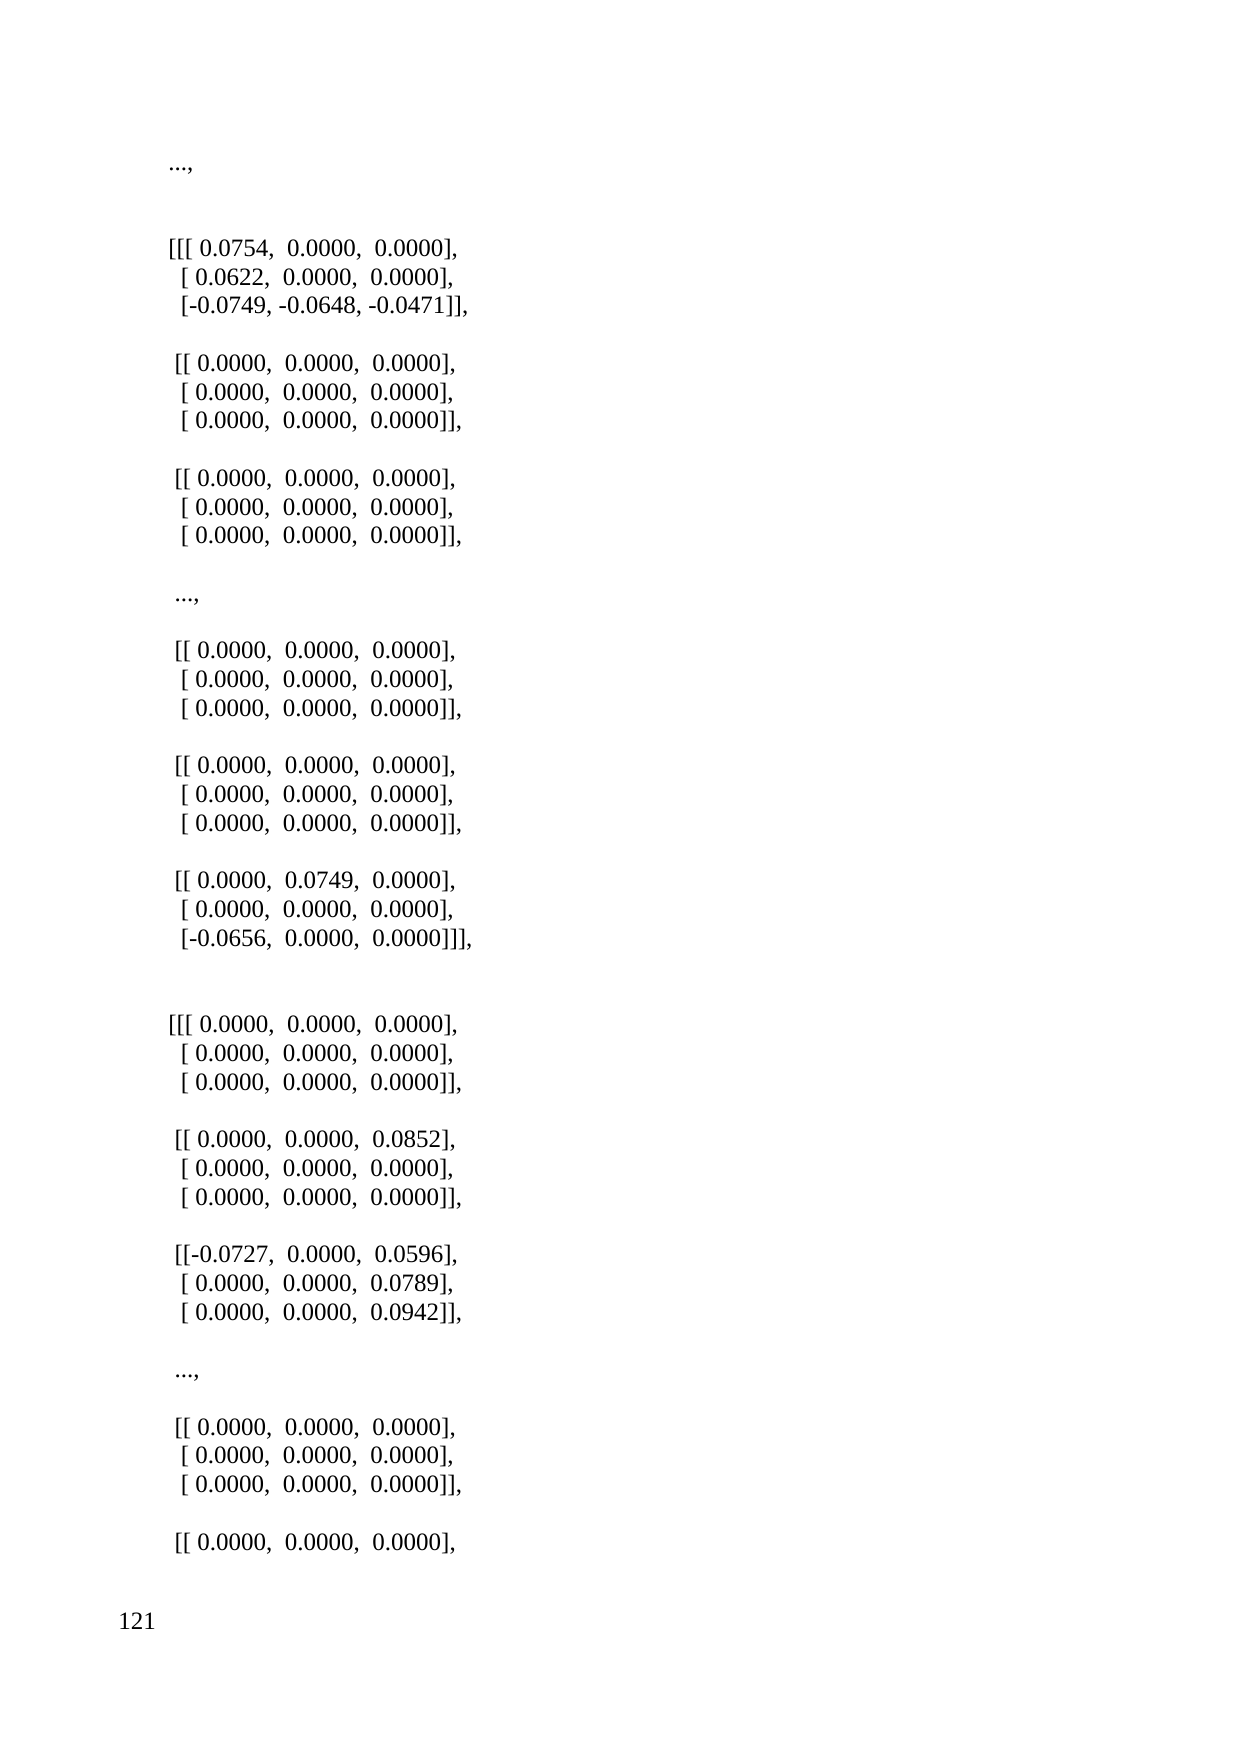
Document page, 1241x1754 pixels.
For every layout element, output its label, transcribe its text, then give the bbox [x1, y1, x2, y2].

text [[-0.0727, 0.0000, 0.0596], [118, 1239, 1122, 1268]
text [[ 0.0000, 0.0749, 0.0000], [118, 866, 1122, 894]
text [[[ 0.0754, 0.0000, 0.0000], [118, 233, 1122, 262]
text [-0.0749, -0.0648, -0.0471]], [118, 291, 1122, 319]
text [[ 0.0000, 0.0000, 0.0000], [118, 348, 1122, 377]
text [ 0.0000, 0.0000, 0.0789], [118, 1268, 1122, 1297]
text [ 0.0000, 0.0000, 0.0000]], [118, 1469, 1122, 1498]
text [[ 0.0000, 0.0000, 0.0000], [118, 636, 1122, 664]
text [ 0.0000, 0.0000, 0.0000]], [118, 693, 1122, 722]
text [ 0.0000, 0.0000, 0.0000]], [118, 1182, 1122, 1211]
text [ 0.0000, 0.0000, 0.0000], [118, 492, 1122, 521]
text [[ 0.0000, 0.0000, 0.0852], [118, 1124, 1122, 1153]
text [[ 0.0000, 0.0000, 0.0000], [118, 1527, 1122, 1556]
text [ 0.0000, 0.0000, 0.0000], [118, 779, 1122, 808]
text [ 0.0000, 0.0000, 0.0000]], [118, 808, 1122, 837]
text ..., [118, 578, 1122, 607]
text [ 0.0000, 0.0000, 0.0000]], [118, 406, 1122, 434]
text [[ 0.0000, 0.0000, 0.0000], [118, 463, 1122, 492]
text [[[ 0.0000, 0.0000, 0.0000], [118, 1009, 1122, 1038]
text [ 0.0000, 0.0000, 0.0000]], [118, 521, 1122, 549]
text [ 0.0000, 0.0000, 0.0000], [118, 377, 1122, 406]
text [-0.0656, 0.0000, 0.0000]]], [118, 923, 1122, 952]
text [ 0.0000, 0.0000, 0.0000], [118, 1153, 1122, 1182]
text [ 0.0000, 0.0000, 0.0000], [118, 664, 1122, 693]
text ..., [118, 147, 1122, 176]
text [ 0.0000, 0.0000, 0.0000], [118, 894, 1122, 923]
text [ 0.0622, 0.0000, 0.0000], [118, 262, 1122, 291]
text ..., [118, 1354, 1122, 1383]
text [ 0.0000, 0.0000, 0.0000]], [118, 1067, 1122, 1096]
text [ 0.0000, 0.0000, 0.0942]], [118, 1297, 1122, 1326]
text [[ 0.0000, 0.0000, 0.0000], [118, 1412, 1122, 1441]
text [ 0.0000, 0.0000, 0.0000], [118, 1038, 1122, 1067]
text [ 0.0000, 0.0000, 0.0000], [118, 1441, 1122, 1469]
text [[ 0.0000, 0.0000, 0.0000], [118, 751, 1122, 779]
